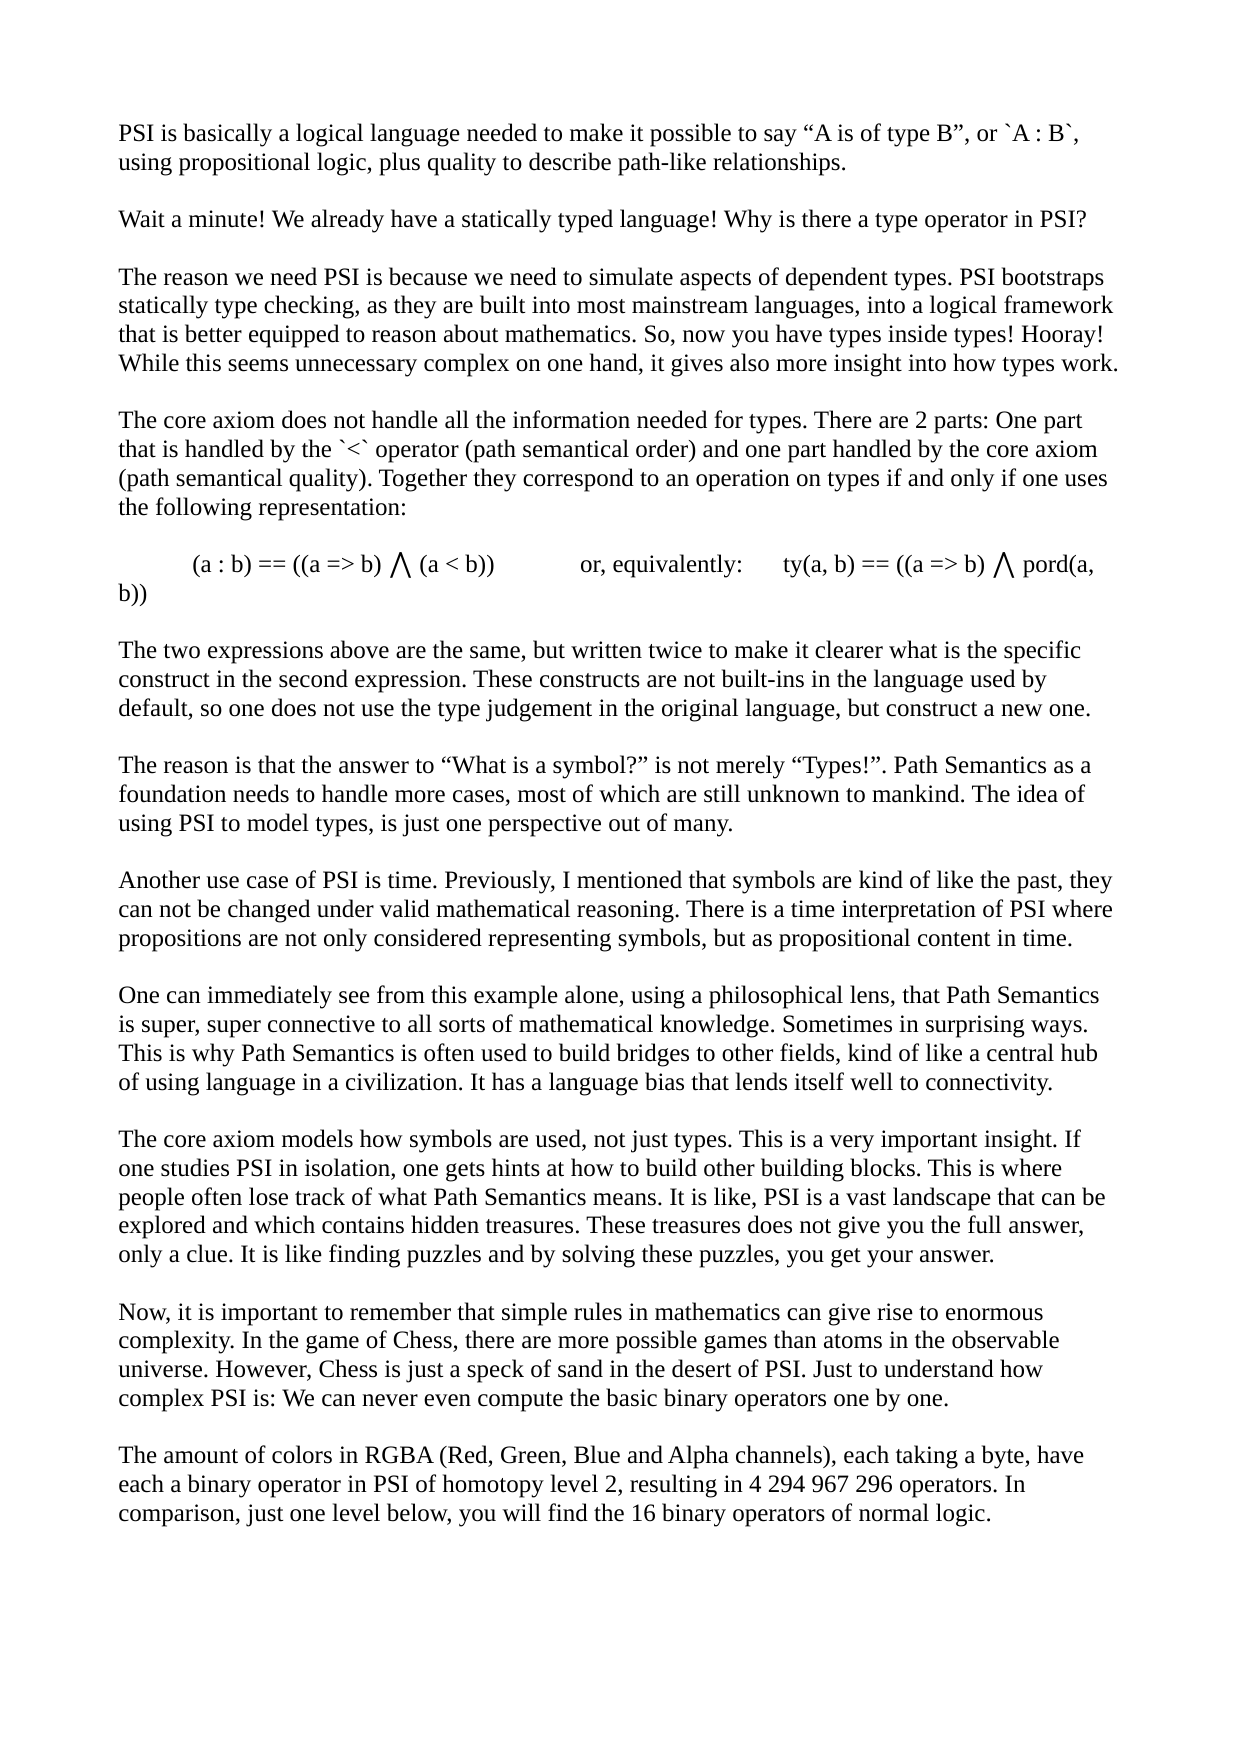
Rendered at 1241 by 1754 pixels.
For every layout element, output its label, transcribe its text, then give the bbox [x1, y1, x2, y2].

text (a : b) == ((a => b) ⋀ (a < b)) or, equivalently: ty(a, b) == ((a => b) ⋀ pord(a, b)) [118, 549, 1122, 607]
text The core axiom does not handle all the information needed for types. There are 2 parts: One part that is handled by the `<` operator (path semantical order) and one part handled by the core axiom (path semantical quality). Together they correspond to an operation on types if and only if one uses the following representation: [118, 406, 1122, 521]
text The core axiom models how symbols are used, not just types. This is a very important insight. If one studies PSI in isolation, one gets hints at how to build other building blocks. This is where people often lose track of what Path Semantics means. It is like, PSI is a vast landscape that can be explored and which contains hidden treasures. These treasures does not give you the full answer, only a clue. It is like finding puzzles and by solving these puzzles, you get your answer. [118, 1124, 1122, 1268]
text Another use case of PSI is time. Previously, I mentioned that symbols are kind of like the past, they can not be changed under valid mathematical reasoning. There is a time interpretation of PSI where propositions are not only considered representing symbols, but as propositional content in time. [118, 866, 1122, 952]
text Now, it is important to remember that simple rules in mathematics can give rise to enormous complexity. In the game of Chess, there are more possible games than atoms in the observable universe. However, Chess is just a speck of sand in the desert of PSI. Just to understand how complex PSI is: We can never even compute the basic binary operators one by one. [118, 1297, 1122, 1412]
text The amount of colors in RGBA (Red, Green, Blue and Alpha channels), each taking a byte, have each a binary operator in PSI of homotopy level 2, resulting in 4 294 967 296 operators. In comparison, just one level below, you will find the 16 binary operators of normal logic. [118, 1441, 1122, 1527]
text PSI is basically a logical language needed to make it possible to say “A is of type B”, or `A : B`, using propositional logic, plus quality to describe path-like relationships. [118, 118, 1122, 176]
text One can immediately see from this example alone, using a philosophical lens, that Path Semantics is super, super connective to all sorts of mathematical knowledge. Sometimes in surprising ways. This is why Path Semantics is often used to build bridges to other fields, kind of like a central hub of using language in a civilization. It has a language bias that lends itself well to connectivity. [118, 981, 1122, 1096]
text The reason is that the answer to “What is a symbol?” is not merely “Types!”. Path Semantics as a foundation needs to handle more cases, most of which are still unknown to mankind. The idea of using PSI to model types, is just one perspective out of many. [118, 751, 1122, 837]
text Wait a minute! We already have a statically typed language! Why is there a type operator in PSI? [118, 204, 1122, 233]
text The reason we need PSI is because we need to simulate aspects of dependent types. PSI bootstraps statically type checking, as they are built into most mainstream languages, into a logical framework that is better equipped to reason about mathematics. So, now you have types inside types! Hooray! While this seems unnecessary complex on one hand, it gives also more insight into how types work. [118, 262, 1122, 377]
text The two expressions above are the same, but written twice to make it clearer what is the specific construct in the second expression. These constructs are not built-ins in the language used by default, so one does not use the type judgement in the original language, but construct a new one. [118, 636, 1122, 722]
